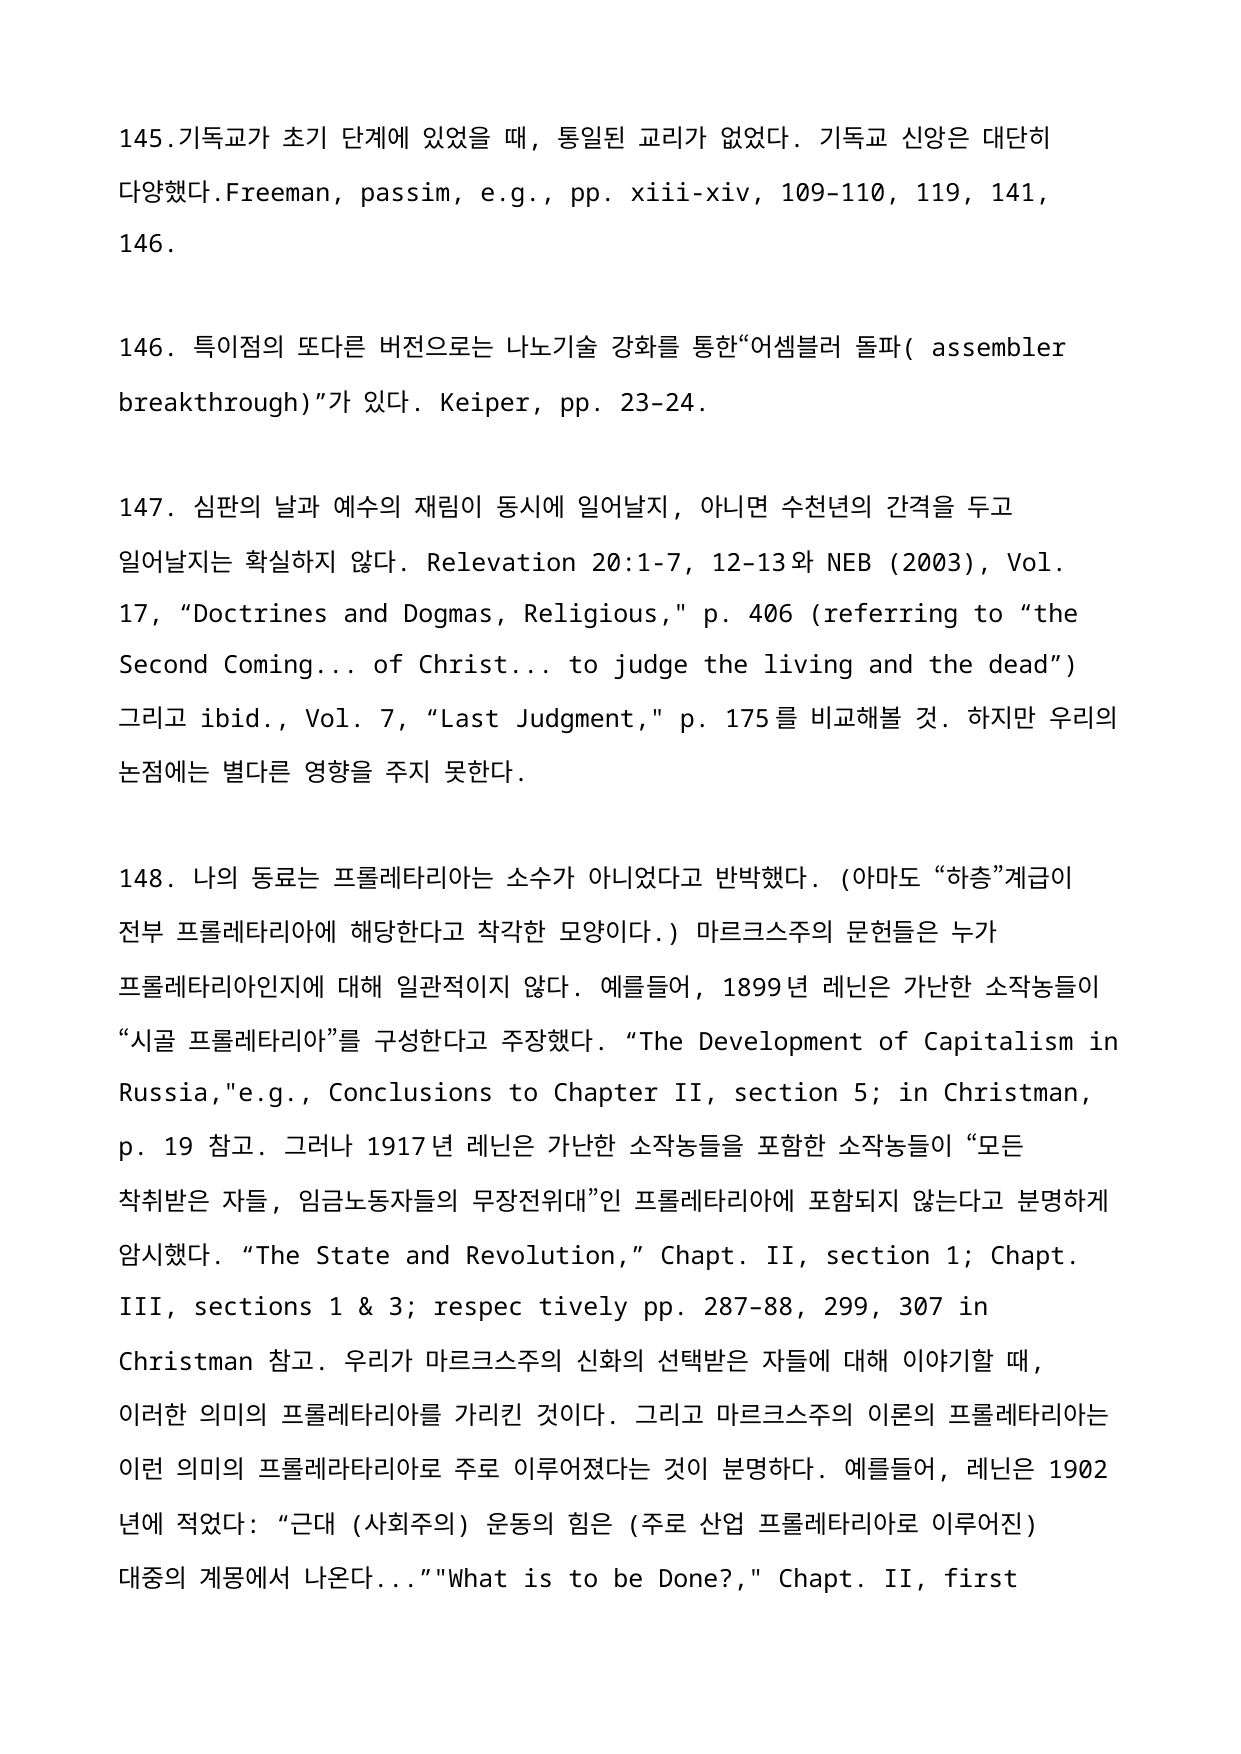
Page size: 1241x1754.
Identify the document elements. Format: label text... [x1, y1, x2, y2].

text 147. 심판의 날과 예수의 재림이 동시에 일어날지, 아니면 수천년의 간격을 두고 일어날지는 확실하지 않다. Relevation 20:1-7, 12–13와 NEB (2003), Vol. 17, “Doctrines and Dogmas, Religious," p. 406 (referring to “the Second Coming... of Christ... to judge the living and the dead”) 그리고 ibid., Vol. 7, “Last Judgment," p. 175를 비교해볼 것. 하지만 우리의 논점에는 별다른 영향을 주지 못한다. [118, 488, 1122, 789]
text 146. 특이점의 또다른 버전으로는 나노기술 강화를 통한“어셈블러 돌파( assembler breakthrough)”가 있다. Keiper, pp. 23–24. [118, 328, 1122, 418]
text 148. 나의 동료는 프롤레타리아는 소수가 아니었다고 반박했다. (아마도 “하층”계급이 전부 프롤레타리아에 해당한다고 착각한 모양이다.) 마르크스주의 문헌들은 누가 프롤레타리아인지에 대해 일관적이지 않다. 예를들어, 1899년 레닌은 가난한 소작농들이 “시골 프롤레타리아”를 구성한다고 주장했다. “The Development of Capitalism in Russia,"e.g., Conclusions to Chapter II, section 5; in Christman, p. 19 참고. 그러나 1917년 레닌은 가난한 소작농들을 포함한 소작농들이 “모든 착취받은 자들, 임금노동자들의 무장전위대”인 프롤레타리아에 포함되지 않는다고 분명하게 암시했다. “The State and Revolution,” Chapt. II, section 1; Chapt. III, sections 1 & 3; respec tively pp. 287–88, 299, 307 in Christman 참고. 우리가 마르크스주의 신화의 선택받은 자들에 대해 이야기할 때, 이러한 의미의 프롤레타리아를 가리킨 것이다. 그리고 마르크스주의 이론의 프롤레타리아는 이런 의미의 프롤레라타리아로 주로 이루어졌다는 것이 분명하다. 예를들어, 레닌은 1902년에 적었다: “근대 (사회주의) 운동의 힘은 (주로 산업 프롤레타리아로 이루어진) 대중의 계몽에서 나온다...”"What is to be Done?," Chapt. II, first [118, 858, 1122, 1595]
text 145.기독교가 초기 단계에 있었을 때, 통일된 교리가 없었다. 기독교 신앙은 대단히 다양했다.Freeman, passim, e.g., pp. xiii-xiv, 109–110, 119, 141, 146. [118, 118, 1122, 260]
